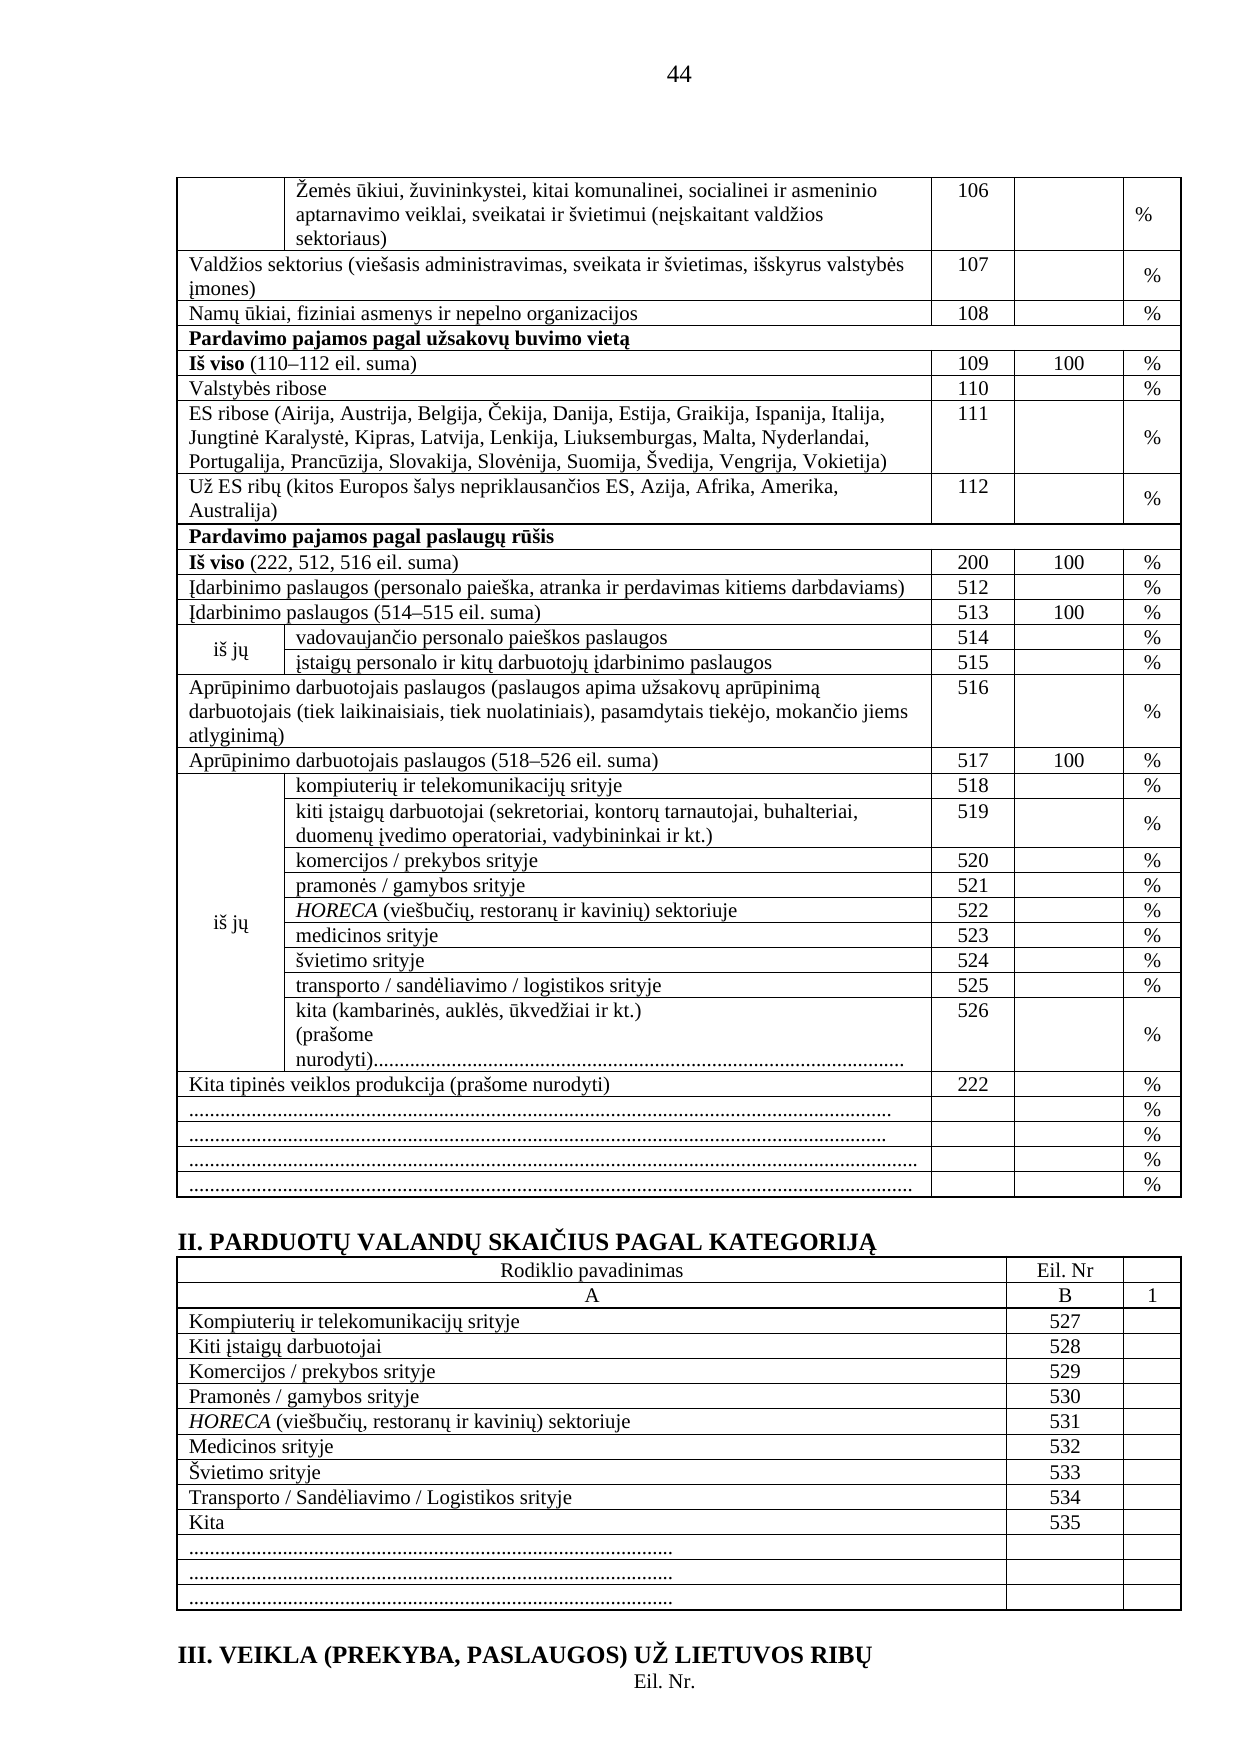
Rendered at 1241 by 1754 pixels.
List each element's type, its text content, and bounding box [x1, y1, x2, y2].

table_cell % [1124, 774, 1180, 797]
table_cell % [1124, 178, 1180, 250]
table_cell % [1124, 301, 1180, 325]
table_cell [1124, 1535, 1180, 1559]
table_cell [1015, 401, 1123, 473]
table_cell [1015, 1172, 1123, 1196]
table_cell pramonės / gamybos srityje [285, 873, 931, 897]
table_cell [1007, 1560, 1123, 1584]
table_cell 513 [932, 600, 1014, 624]
table_cell [1015, 1072, 1123, 1096]
table_cell % [1124, 251, 1180, 299]
table_cell iš jų [178, 774, 284, 1071]
table_cell Valstybės ribose [178, 376, 931, 400]
table_header Eil. Nr [1007, 1258, 1123, 1282]
table_cell Valdžios sektorius (viešasis administravimas, sveikata ir švietimas, išskyrus valstybės įmones) [178, 251, 931, 299]
table_cell transporto / sandėliavimo / logistikos srityje [285, 973, 931, 997]
table_cell [178, 178, 284, 250]
table_cell Kita tipinės veiklos produkcija (prašome nurodyti) [178, 1072, 931, 1096]
table_cell HORECA (viešbučių, restoranų ir kavinių) sektoriuje [178, 1409, 1006, 1433]
table_cell % [1124, 600, 1180, 624]
table_cell [1015, 1097, 1123, 1121]
table_cell [1015, 774, 1123, 797]
table_cell ........................................................................................................................................... [178, 1172, 931, 1196]
table_cell Komercijos / prekybos srityje [178, 1359, 1006, 1383]
table_cell [932, 1097, 1014, 1121]
table_cell Įdarbinimo paslaugos (514–515 eil. suma) [178, 600, 931, 624]
table_cell 100 [1015, 600, 1123, 624]
table_cell 535 [1007, 1510, 1123, 1534]
table_cell [1015, 376, 1123, 400]
table_cell 521 [932, 873, 1014, 897]
table_cell 107 [932, 251, 1014, 299]
table_cell ............................................................................................................................................ [178, 1147, 931, 1171]
table_cell 523 [932, 923, 1014, 947]
table_cell 110 [932, 376, 1014, 400]
table_cell [1124, 1485, 1180, 1509]
table_cell kompiuterių ir telekomunikacijų srityje [285, 774, 931, 797]
table_cell [1015, 923, 1123, 947]
table_cell kiti įstaigų darbuotojai (sekretoriai, kontorų tarnautojai, buhalteriai, duomenų įvedimo operatoriai, vadybininkai ir kt.) [285, 799, 931, 847]
table_cell 106 [932, 178, 1014, 250]
table_cell 520 [932, 848, 1014, 872]
table_cell [1124, 1384, 1180, 1408]
table_cell % [1124, 998, 1180, 1071]
table_cell medicinos srityje [285, 923, 931, 947]
table_cell [1124, 1510, 1180, 1534]
table_cell % [1124, 474, 1180, 522]
table_cell Iš viso (110–112 eil. suma) [178, 351, 931, 375]
text III. VEIKLA (prekyba, paslaugos) UŽ LIETUVOS RIBŲ [177, 1640, 1181, 1669]
table_cell % [1124, 1147, 1180, 1171]
table_cell Kompiuterių ir telekomunikacijų srityje [178, 1309, 1006, 1333]
table_cell 531 [1007, 1409, 1123, 1433]
table_cell % [1124, 923, 1180, 947]
table_cell ............................................................................................. [178, 1535, 1006, 1559]
table_cell 512 [932, 575, 1014, 599]
table_cell % [1124, 575, 1180, 599]
table_cell Aprūpinimo darbuotojais paslaugos (paslaugos apima užsakovų aprūpinimą darbuotojais (tiek laikinaisiais, tiek nuolatiniais), pasamdytais tiekėjo, mokančio jiems atlyginimą) [178, 675, 931, 747]
table_cell 528 [1007, 1334, 1123, 1358]
table_cell Iš viso (222, 512, 516 eil. suma) [178, 550, 931, 574]
table_cell [1015, 251, 1123, 299]
table_cell % [1124, 873, 1180, 897]
table_cell 533 [1007, 1460, 1123, 1484]
table_cell ............................................................................................. [178, 1585, 1006, 1609]
table_cell B [1007, 1283, 1123, 1307]
table_cell [1015, 1147, 1123, 1171]
table_cell 108 [932, 301, 1014, 325]
table_cell [1124, 1585, 1180, 1609]
table_cell [1015, 873, 1123, 897]
table_cell % [1124, 1097, 1180, 1121]
table_cell iš jų [178, 625, 284, 674]
table_cell [1015, 178, 1123, 250]
table_cell komercijos / prekybos srityje [285, 848, 931, 872]
table_cell % [1124, 351, 1180, 375]
table_header [726, 1669, 1181, 1693]
table_header Eil. Nr. [603, 1669, 726, 1693]
table_cell 100 [1015, 351, 1123, 375]
table_cell [1124, 1435, 1180, 1458]
table_cell Pardavimo pajamos pagal užsakovų buvimo vietą [178, 326, 1180, 350]
table_cell % [1124, 401, 1180, 473]
table_cell Transporto / Sandėliavimo / Logistikos srityje [178, 1485, 1006, 1509]
table_cell 527 [1007, 1309, 1123, 1333]
table_cell 526 [932, 998, 1014, 1071]
table_header [177, 1669, 603, 1693]
table_cell Pramonės / gamybos srityje [178, 1384, 1006, 1408]
table_header [1124, 1258, 1180, 1282]
table_cell ES ribose (Airija, Austrija, Belgija, Čekija, Danija, Estija, Graikija, Ispanija, Italija, Jungtinė Karalystė, Kipras, Latvija, Lenkija, Liuksemburgas, Malta, Nyderlandai, Portugalija, Prancūzija, Slovakija, Slovėnija, Suomija, Švedija, Vengrija, Vokietija) [178, 401, 931, 473]
table_cell [1124, 1309, 1180, 1333]
table_cell švietimo srityje [285, 948, 931, 972]
table_cell Žemės ūkiui, žuvininkystei, kitai komunalinei, socialinei ir asmeninio aptarnavimo veiklai, sveikatai ir švietimui (neįskaitant valdžios sektoriaus) [285, 178, 931, 250]
table_cell [1007, 1585, 1123, 1609]
table_cell % [1124, 848, 1180, 872]
table_header Rodiklio pavadinimas [178, 1258, 1006, 1282]
table_cell 514 [932, 625, 1014, 649]
table_cell % [1124, 973, 1180, 997]
table_cell [1124, 1460, 1180, 1484]
table_cell 519 [932, 799, 1014, 847]
table_cell Švietimo srityje [178, 1460, 1006, 1484]
table_cell 109 [932, 351, 1014, 375]
table_cell 222 [932, 1072, 1014, 1096]
table_cell [1015, 948, 1123, 972]
table_cell [932, 1122, 1014, 1146]
table_cell [1015, 575, 1123, 599]
table_cell 200 [932, 550, 1014, 574]
table_cell % [1124, 1072, 1180, 1096]
table_cell % [1124, 898, 1180, 922]
table_cell A [178, 1283, 1006, 1307]
text II. Parduotų valandų skaičius pagal kategoriją [177, 1227, 1181, 1256]
table_cell % [1124, 376, 1180, 400]
table_cell ...................................................................................................................................... [178, 1122, 931, 1146]
table_cell Už ES ribų (kitos Europos šalys nepriklausančios ES, Azija, Afrika, Amerika, Australija) [178, 474, 931, 522]
table_cell [1015, 625, 1123, 649]
table_cell vadovaujančio personalo paieškos paslaugos [285, 625, 931, 649]
table_cell [1124, 1334, 1180, 1358]
table_cell % [1124, 948, 1180, 972]
table_cell ............................................................................................. [178, 1560, 1006, 1584]
table_cell 516 [932, 675, 1014, 747]
table_cell % [1124, 650, 1180, 674]
table_cell 534 [1007, 1485, 1123, 1509]
table_cell kita (kambarinės, auklės, ūkvedžiai ir kt.) (prašome nurodyti)...................................................................................................... [285, 998, 931, 1071]
table_cell [1015, 848, 1123, 872]
table_cell [1015, 898, 1123, 922]
table_cell [1124, 1359, 1180, 1383]
table_cell [1015, 799, 1123, 847]
table_cell [1015, 973, 1123, 997]
table_cell 522 [932, 898, 1014, 922]
table_cell % [1124, 625, 1180, 649]
table_cell Aprūpinimo darbuotojais paslaugos (518–526 eil. suma) [178, 748, 931, 772]
table_cell % [1124, 748, 1180, 772]
table_cell 1 [1124, 1283, 1180, 1307]
table_cell Kita [178, 1510, 1006, 1534]
table_cell [1124, 1560, 1180, 1584]
table_cell Medicinos srityje [178, 1435, 1006, 1458]
table_cell 518 [932, 774, 1014, 797]
table_cell [1015, 998, 1123, 1071]
table_cell 111 [932, 401, 1014, 473]
table_cell 112 [932, 474, 1014, 522]
table_cell % [1124, 550, 1180, 574]
table_cell ....................................................................................................................................... [178, 1097, 931, 1121]
table_cell 525 [932, 973, 1014, 997]
table_cell % [1124, 675, 1180, 747]
table_cell įstaigų personalo ir kitų darbuotojų įdarbinimo paslaugos [285, 650, 931, 674]
table_cell [932, 1147, 1014, 1171]
table_cell Kiti įstaigų darbuotojai [178, 1334, 1006, 1358]
table_cell [1015, 301, 1123, 325]
table_cell Namų ūkiai, fiziniai asmenys ir nepelno organizacijos [178, 301, 931, 325]
table_cell HORECA (viešbučių, restoranų ir kavinių) sektoriuje [285, 898, 931, 922]
table_cell % [1124, 1122, 1180, 1146]
table_cell 524 [932, 948, 1014, 972]
table_cell 100 [1015, 748, 1123, 772]
table_cell 517 [932, 748, 1014, 772]
table_cell [1015, 1122, 1123, 1146]
table_cell [1124, 1409, 1180, 1433]
table_cell % [1124, 799, 1180, 847]
table_cell 532 [1007, 1435, 1123, 1458]
table_cell % [1124, 1172, 1180, 1196]
table_cell 529 [1007, 1359, 1123, 1383]
table_cell [1015, 650, 1123, 674]
table_cell Įdarbinimo paslaugos (personalo paieška, atranka ir perdavimas kitiems darbdaviams) [178, 575, 931, 599]
table_cell [1015, 474, 1123, 522]
table_cell 530 [1007, 1384, 1123, 1408]
table_cell Pardavimo pajamos pagal paslaugų rūšis [178, 525, 1180, 548]
table_cell [1015, 675, 1123, 747]
table_cell [1007, 1535, 1123, 1559]
table_cell 515 [932, 650, 1014, 674]
table_cell 100 [1015, 550, 1123, 574]
table_cell [932, 1172, 1014, 1196]
